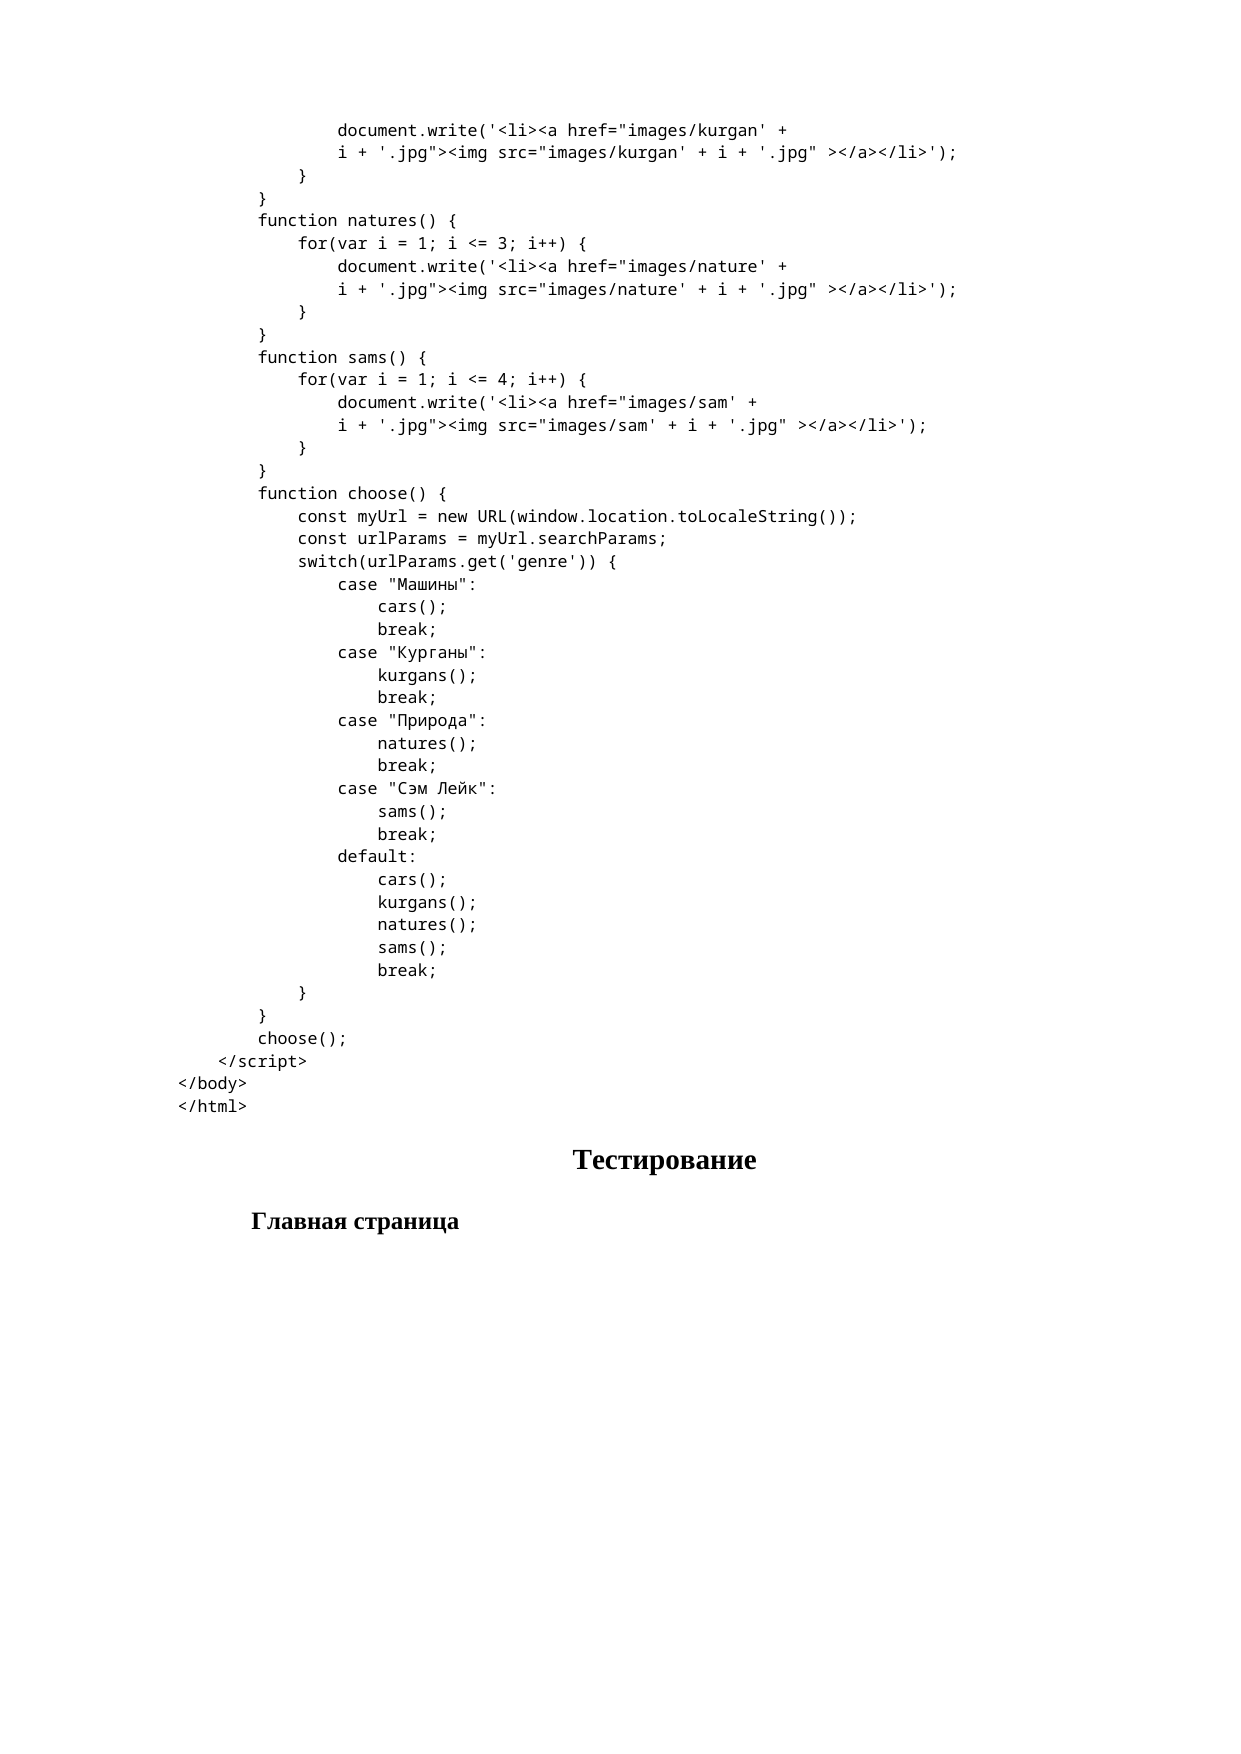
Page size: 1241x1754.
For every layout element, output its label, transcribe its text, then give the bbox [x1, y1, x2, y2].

text i + '.jpg"><img src="images/nature' + i + '.jpg" ></a></li>'); [177, 277, 1152, 300]
text </body> [177, 1072, 1152, 1094]
text kurgans(); [177, 663, 1152, 686]
text const myUrl = new URL(window.location.toLocaleString()); [177, 504, 1152, 527]
text break; [177, 618, 1152, 640]
text cars(); [177, 867, 1152, 890]
text } [177, 163, 1152, 186]
text document.write('<li><a href="images/kurgan' + [177, 118, 1152, 141]
text for(var i = 1; i <= 4; i++) { [177, 368, 1152, 391]
text switch(urlParams.get('genre')) { [177, 549, 1152, 572]
text case "Курганы": [177, 640, 1152, 663]
text break; [177, 686, 1152, 708]
text function choose() { [177, 481, 1152, 504]
text } [177, 981, 1152, 1004]
text for(var i = 1; i <= 3; i++) { [177, 232, 1152, 254]
text function sams() { [177, 345, 1152, 368]
text natures(); [177, 731, 1152, 754]
text cars(); [177, 595, 1152, 618]
text i + '.jpg"><img src="images/sam' + i + '.jpg" ></a></li>'); [177, 413, 1152, 436]
text document.write('<li><a href="images/sam' + [177, 391, 1152, 413]
text } [177, 1004, 1152, 1026]
text default: [177, 845, 1152, 867]
text i + '.jpg"><img src="images/kurgan' + i + '.jpg" ></a></li>'); [177, 141, 1152, 163]
text document.write('<li><a href="images/nature' + [177, 254, 1152, 277]
text case "Сэм Лейк": [177, 777, 1152, 799]
text break; [177, 754, 1152, 777]
text Главная страница [177, 1206, 1152, 1235]
text sams(); [177, 799, 1152, 822]
text function natures() { [177, 209, 1152, 232]
text choose(); [177, 1026, 1152, 1049]
text } [177, 300, 1152, 322]
text } [177, 322, 1152, 345]
text </html> [177, 1094, 1152, 1117]
text sams(); [177, 936, 1152, 958]
text } [177, 186, 1152, 209]
text } [177, 436, 1152, 459]
text break; [177, 822, 1152, 845]
subtitle Тестирование [177, 1142, 1152, 1176]
text const urlParams = myUrl.searchParams; [177, 527, 1152, 549]
text </script> [177, 1049, 1152, 1072]
text case "Машины": [177, 572, 1152, 595]
text } [177, 459, 1152, 481]
text break; [177, 958, 1152, 981]
text case "Природа": [177, 708, 1152, 731]
text natures(); [177, 913, 1152, 936]
text kurgans(); [177, 890, 1152, 913]
